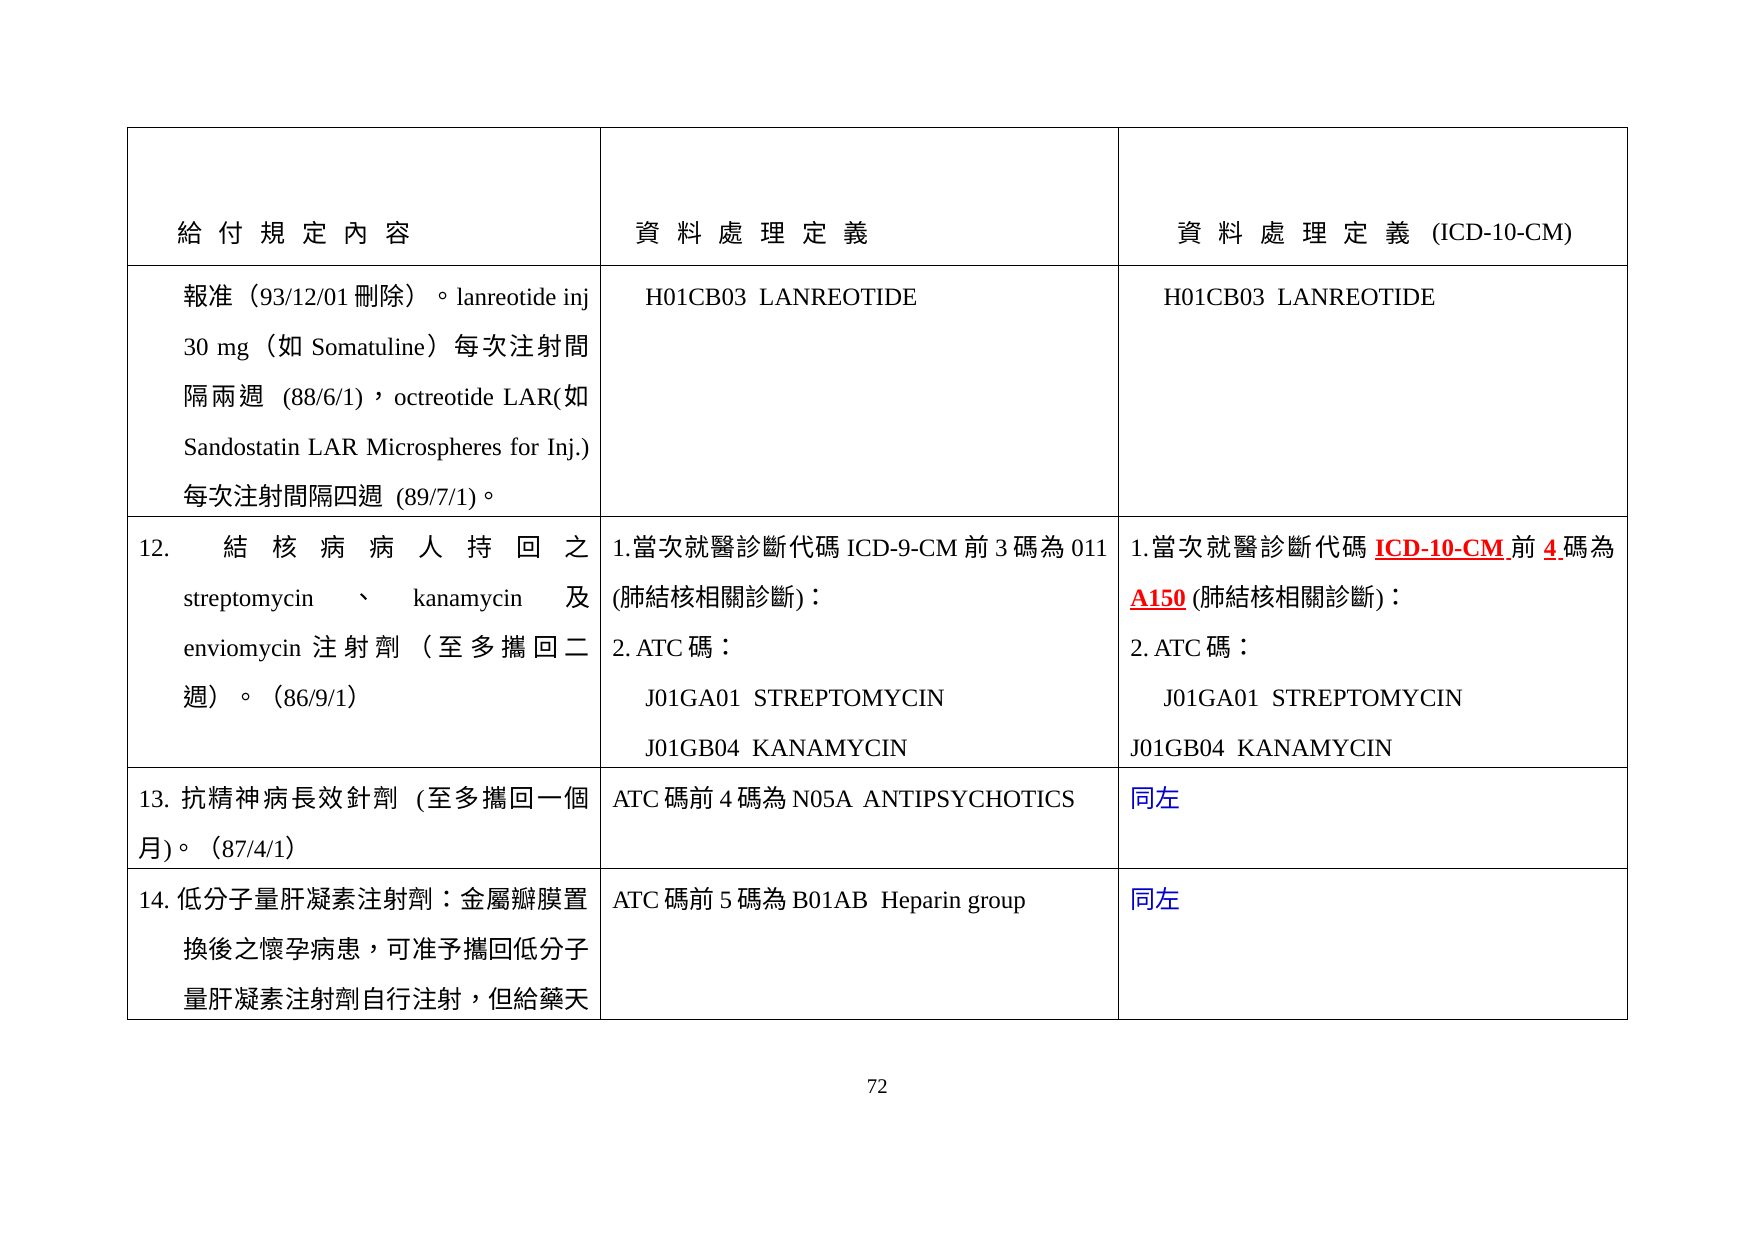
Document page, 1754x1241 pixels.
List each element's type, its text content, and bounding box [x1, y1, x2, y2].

table_cell H01CB03 LANREOTIDE [601, 266, 1118, 516]
table_cell 13. 抗精神病長效針劑 (至多攜回一個月)。（87/4/1） [128, 768, 600, 868]
table_cell 同左 [1119, 869, 1627, 1019]
table_cell 同左 [1119, 768, 1627, 868]
table_header 給付規定內容 [128, 128, 600, 265]
table_cell ATC碼前4碼為N05A ANTIPSYCHOTICS [601, 768, 1118, 868]
table_cell 12. 結核病病人持回之streptomycin、kanamycin及enviomycin注射劑（至多攜回二週）。（86/9/1） [128, 517, 600, 767]
table_cell 1.當次就醫診斷代碼ICD-9-CM前3碼為011 (肺結核相關診斷)： 2. ATC碼： J01GA01 STREPTOMYCIN J01GB04 KANAMYCIN [601, 517, 1118, 767]
table_cell H01CB03 LANREOTIDE [1119, 266, 1627, 516]
table_cell 報准（93/12/01刪除）。lanreotide inj 30 mg（如Somatuline）每次注射間隔兩週 (88/6/1)，octreotide LAR(如Sandostatin LAR Microspheres for Inj.) 每次注射間隔四週 (89/7/1)。 [128, 266, 600, 516]
table_header 資料處理定義 [601, 128, 1118, 265]
table_cell ATC碼前5碼為B01AB Heparin group [601, 869, 1118, 1019]
table_cell 1.當次就醫診斷代碼ICD-10-CM前4碼為A150 (肺結核相關診斷)： 2. ATC碼： J01GA01 STREPTOMYCIN J01GB04 KANAMYCIN [1119, 517, 1627, 767]
table_cell 14. 低分子量肝凝素注射劑：金屬瓣膜置換後之懷孕病患，可准予攜回低分子量肝凝素注射劑自行注射，但給藥天 [128, 869, 600, 1019]
table_header 資料處理定義(ICD-10-CM) [1119, 128, 1627, 265]
